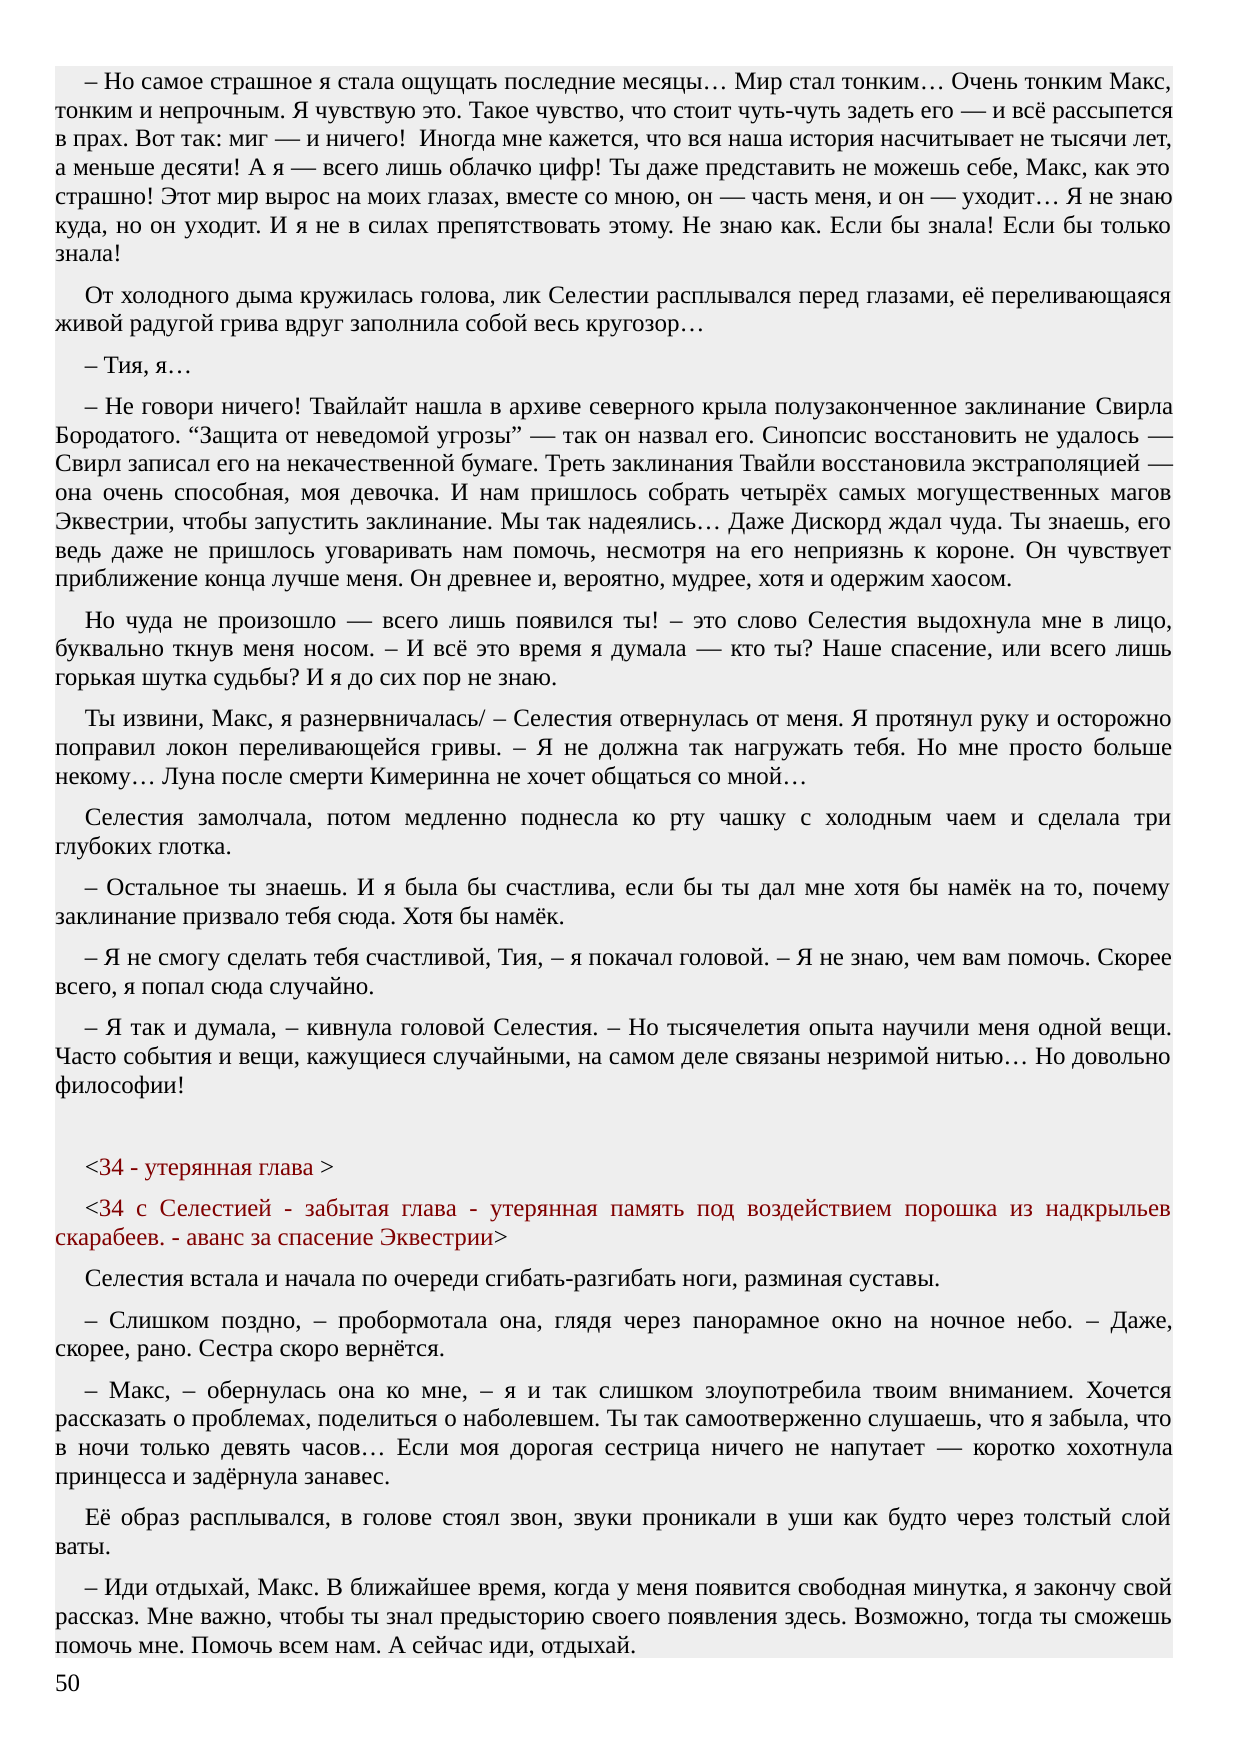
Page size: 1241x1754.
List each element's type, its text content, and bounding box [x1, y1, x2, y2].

text – Не говори ничего! Твайлайт нашла в архиве северного крыла полузаконченное заклинание Cвирла Бородатого. “Защита от неведомой угрозы” — так он назвал его. Синопсис восстановить не удалось — Свирл записал его на некачественной бумаге. Треть заклинания Твайли восстановила экстраполяцией — она очень способная, моя девочка. И нам пришлось собрать четырёх самых могущественных магов Эквестрии, чтобы запустить заклинание. Мы так надеялись… Даже Дискорд ждал чуда. Ты знаешь, его ведь даже не пришлось уговаривать нам помочь, несмотря на его неприязнь к короне. Он чувствует приближение конца лучше меня. Он древнее и, вероятно, мудрее, хотя и одержим хаосом. [55, 391, 1173, 592]
text – Иди отдыхай, Макс. В ближайшее время, когда у меня появится свободная минутка, я закончу свой рассказ. Мне важно, чтобы ты знал предысторию своего появления здесь. Возможно, тогда ты сможешь помочь мне. Помочь всем нам. А сейчас иди, отдыхай. [55, 1572, 1173, 1658]
text – Макс, – обернулась она ко мне, – я и так слишком злоупотребила твоим вниманием. Хочется рассказать о проблемах, поделиться о наболевшем. Ты так самоотверженно слушаешь, что я забыла, что в ночи только девять часов… Если моя дорогая сестрица ничего не напутает — коротко хохотнула принцесса и задёрнула занавес. [55, 1375, 1173, 1490]
text Селестия замолчала, потом медленно поднесла ко рту чашку с холодным чаем и сделала три глубоких глотка. [55, 802, 1173, 860]
text Ты извини, Макс, я разнервничалась/ – Селестия отвернулась от меня. Я протянул руку и осторожно поправил локон переливающейся гривы. – Я не должна так нагружать тебя. Но мне просто больше некому… Луна после смерти Кимеринна не хочет общаться со мной… [55, 703, 1173, 790]
text – Но самое страшное я стала ощущать последние месяцы… Мир стал тонким… Очень тонким Макс, тонким и непрочным. Я чувствую это. Такое чувство, что стоит чуть-чуть задеть его — и всё рассыпется в прах. Вот так: миг — и ничего! Иногда мне кажется, что вся наша история насчитывает не тысячи лет, а меньше десяти! А я — всего лишь облачко цифр! Ты даже представить не можешь себе, Макс, как это страшно! Этот мир вырос на моих глазах, вместе со мною, он — часть меня, и он — уходит… Я не знаю куда, но он уходит. И я не в силах препятствовать этому. Не знаю как. Если бы знала! Если бы только знала! [55, 66, 1173, 267]
text – Слишком поздно, – пробормотала она, глядя через панорамное окно на ночное небо. – Даже, скорее, рано. Сестра скоро вернётся. [55, 1305, 1173, 1362]
text Но чуда не произошло — всего лишь появился ты! – это слово Селестия выдохнула мне в лицо, буквально ткнув меня носом. – И всё это время я думала — кто ты? Наше спасение, или всего лишь горькая шутка судьбы? И я до сих пор не знаю. [55, 605, 1173, 691]
text – Я так и думала, – кивнула головой Селестия. – Но тысячелетия опыта научили меня одной вещи. Часто события и вещи, кажущиеся случайными, на самом деле связаны незримой нитью… Но довольно философии! [55, 1012, 1173, 1098]
text Её образ расплывался, в голове стоял звон, звуки проникали в уши как будто через толстый слой ваты. [55, 1502, 1173, 1560]
text – Я не смогу сделать тебя счастливой, Тия, – я покачал головой. – Я не знаю, чем вам помочь. Скорее всего, я попал сюда случайно. [55, 942, 1173, 1000]
text От холодного дыма кружилась голова, лик Селестии расплывался перед глазами, её переливающаяся живой радугой грива вдруг заполнила собой весь кругозор… [55, 280, 1173, 337]
text – Тия, я… [55, 350, 1173, 378]
text <34 - утерянная глава > [55, 1152, 1173, 1181]
text Селестия встала и начала по очереди сгибать-разгибать ноги, разминая суставы. [55, 1263, 1173, 1292]
text <34 с Селестией - забытая глава - утерянная память под воздействием порошка из надкрыльев скарабеев. - аванс за спасение Эквестрии> [55, 1193, 1173, 1251]
text – Остальное ты знаешь. И я была бы счастлива, если бы ты дал мне хотя бы намёк на то, почему заклинание призвало тебя сюда. Хотя бы намёк. [55, 872, 1173, 930]
